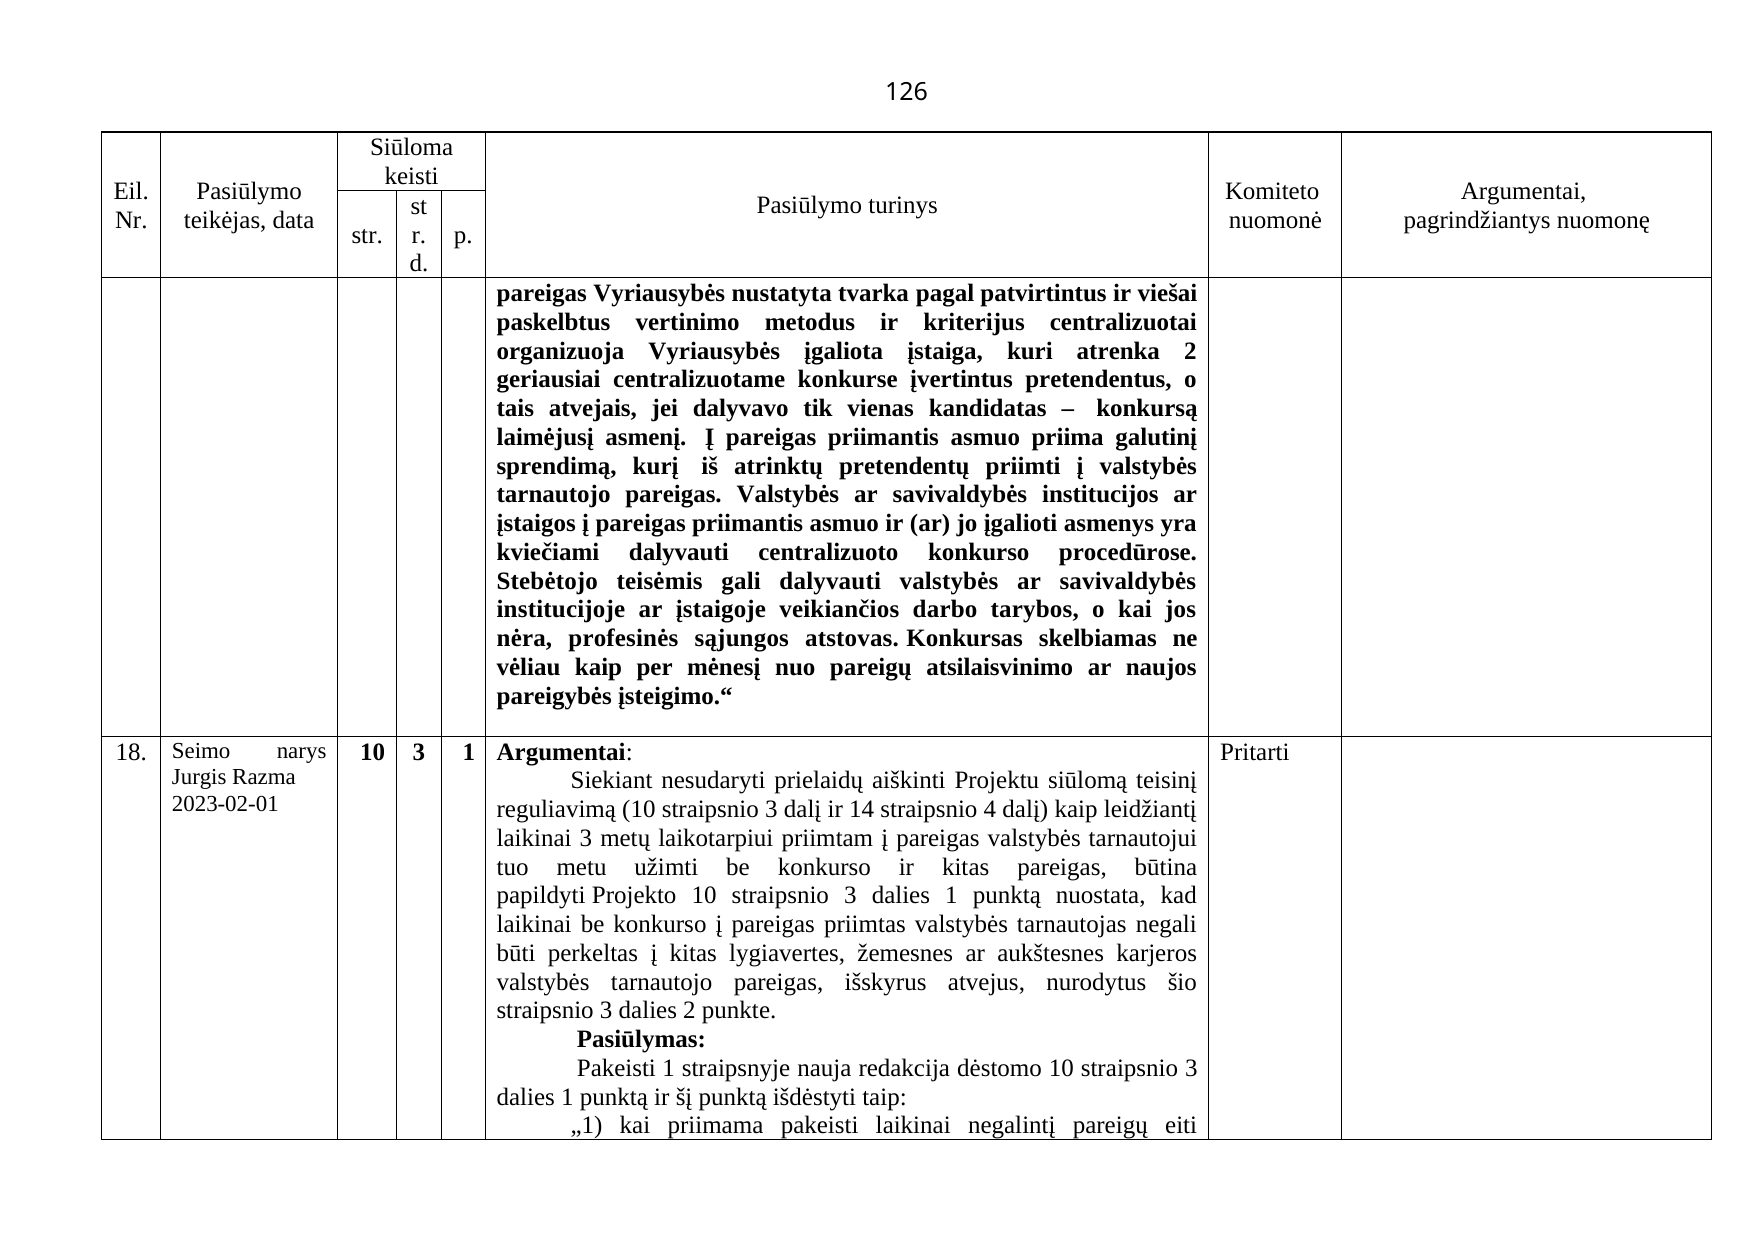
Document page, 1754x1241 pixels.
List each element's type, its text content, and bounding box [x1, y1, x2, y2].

table_header Siūloma keisti [338, 133, 485, 190]
table_cell [161, 278, 337, 736]
table_cell pareigas Vyriausybės nustatyta tvarka pagal patvirtintus ir viešai paskelbtus vertinimo metodus ir kriterijus centralizuotai organizuoja Vyriausybės įgaliota įstaiga, kuri atrenka 2 geriausiai centralizuotame konkurse įvertintus pretendentus, o tais atvejais, jei dalyvavo tik vienas kandidatas – konkursą laimėjusį asmenį. Į pareigas priimantis asmuo priima galutinį sprendimą, kurį iš atrinktų pretendentų priimti į valstybės tarnautojo pareigas. Valstybės ar savivaldybės institucijos ar įstaigos į pareigas priimantis asmuo ir (ar) jo įgalioti asmenys yra kviečiami dalyvauti centralizuoto konkurso procedūrose. Stebėtojo teisėmis gali dalyvauti valstybės ar savivaldybės institucijoje ar įstaigoje veikiančios darbo tarybos, o kai jos nėra, profesinės sąjungos atstovas. Konkursas skelbiamas ne vėliau kaip per mėnesį nuo pareigų atsilaisvinimo ar naujos pareigybės įsteigimo.“ [486, 278, 1208, 736]
table_cell [1209, 278, 1341, 736]
table_cell [442, 278, 485, 736]
table_cell Pritarti [1209, 737, 1341, 1139]
table_header Eil. Nr. [102, 133, 160, 277]
table_cell str. [338, 191, 396, 277]
table_header Pasiūlymo turinys [486, 133, 1208, 277]
table_cell [102, 278, 160, 736]
table_cell [1342, 278, 1711, 736]
table_cell 18. [102, 737, 160, 1139]
table_cell [338, 278, 396, 736]
table_cell [1342, 737, 1711, 1139]
table_header Komiteto nuomonė [1209, 133, 1341, 277]
table_header Pasiūlymo teikėjas, data [161, 133, 337, 277]
table_cell str. d. [397, 191, 441, 277]
table_cell Seimo narys Jurgis Razma 2023-02-01 [161, 737, 337, 1139]
table_cell p. [442, 191, 485, 277]
table_cell 1 [442, 737, 485, 1139]
table_cell Argumentai: Siekiant nesudaryti prielaidų aiškinti Projektu siūlomą teisinį reguliavimą (10 straipsnio 3 dalį ir 14 straipsnio 4 dalį) kaip leidžiantį laikinai 3 metų laikotarpiui priimtam į pareigas valstybės tarnautojui tuo metu užimti be konkurso ir kitas pareigas, būtina papildyti Projekto 10 straipsnio 3 dalies 1 punktą nuostata, kad laikinai be konkurso į pareigas priimtas valstybės tarnautojas negali būti perkeltas į kitas lygiavertes, žemesnes ar aukštesnes karjeros valstybės tarnautojo pareigas, išskyrus atvejus, nurodytus šio straipsnio 3 dalies 2 punkte. Pasiūlymas: Pakeisti 1 straipsnyje nauja redakcija dėstomo 10 straipsnio 3 dalies 1 punktą ir šį punktą išdėstyti taip: „1) kai priimama pakeisti laikinai negalintį pareigų eiti [486, 737, 1208, 1139]
table_cell 10 [338, 737, 396, 1139]
table_header Argumentai, pagrindžiantys nuomonę [1342, 133, 1711, 277]
table_cell 3 [397, 737, 441, 1139]
table_cell [397, 278, 441, 736]
